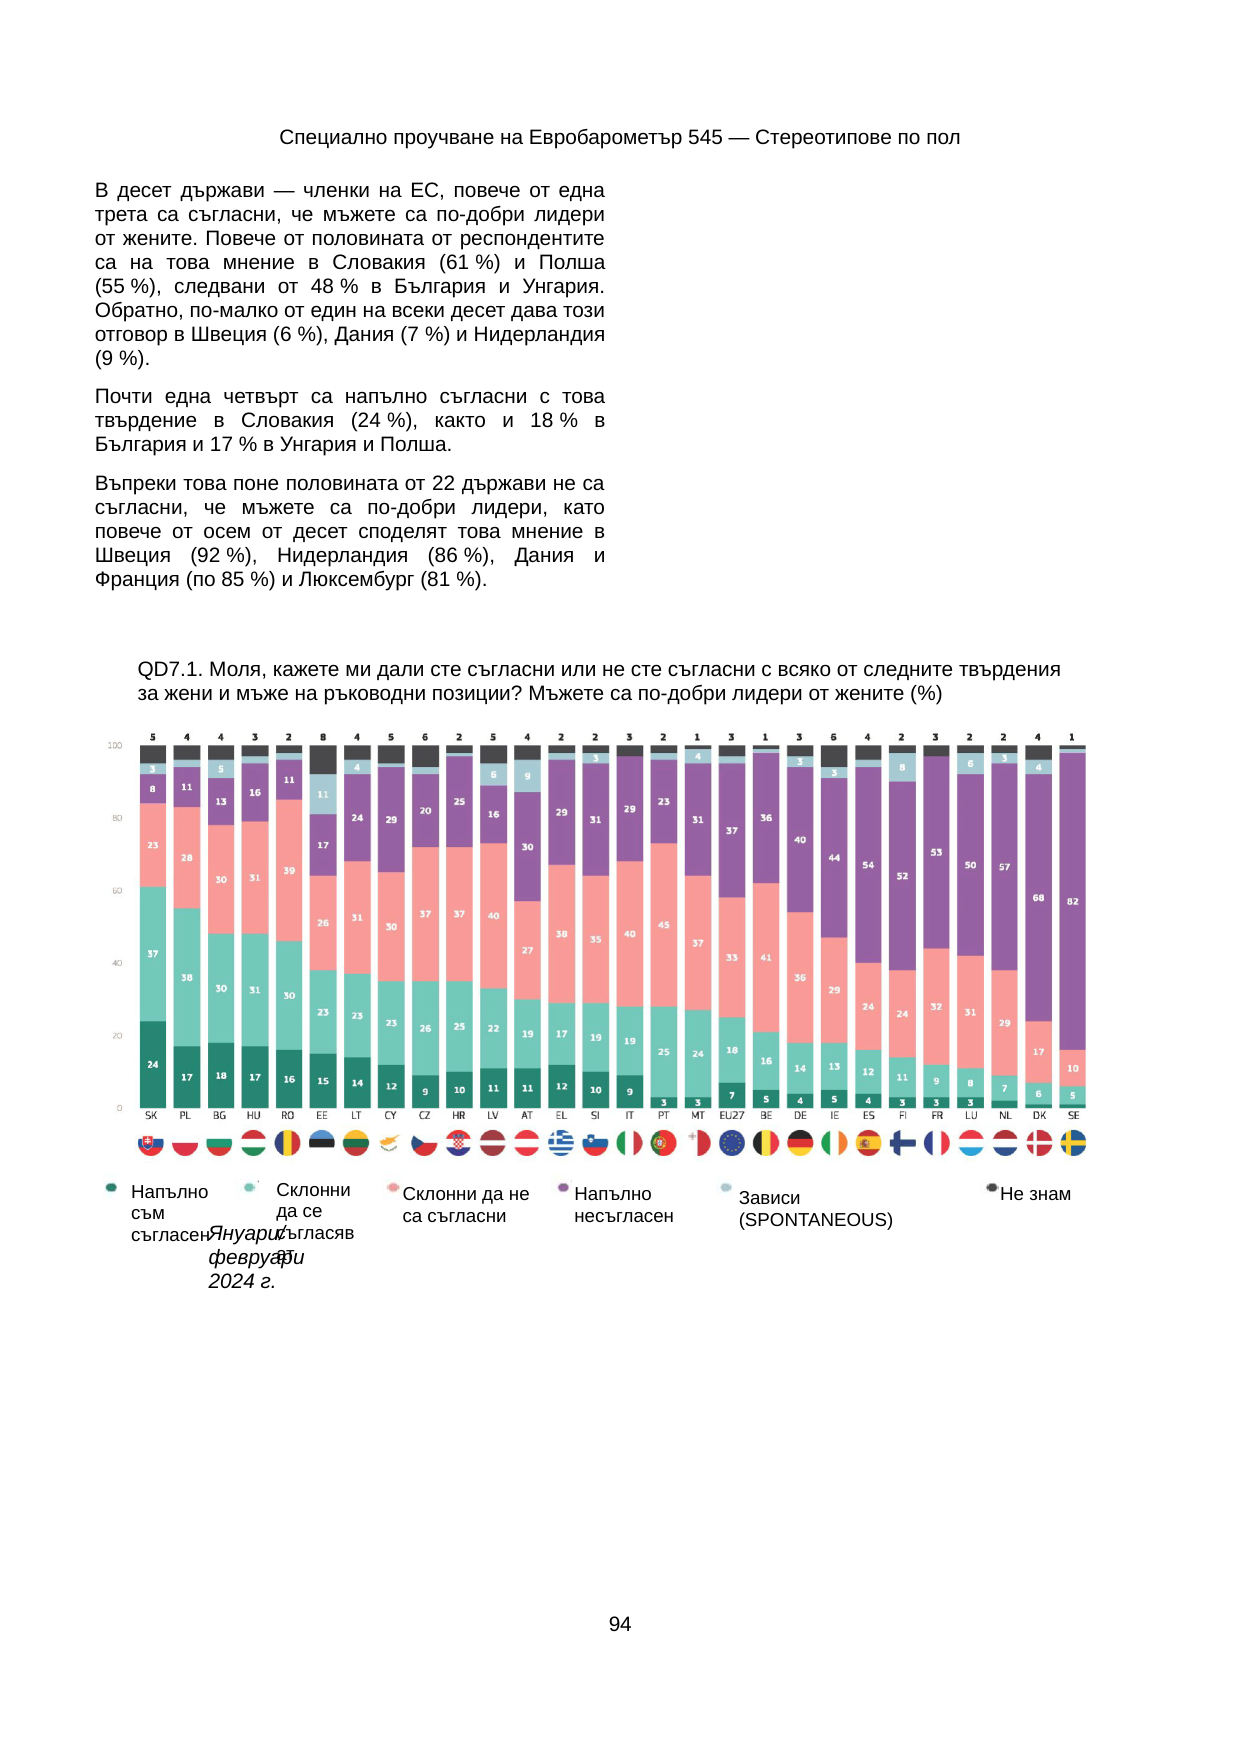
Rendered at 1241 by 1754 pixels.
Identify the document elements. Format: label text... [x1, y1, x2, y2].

picture [99, 1166, 999, 1202]
text Почти една четвърт са напълно съгласни с това твърдение в Словакия (24 %), както и 18 % в България и 17 % в Унгария и Полша. [94, 384, 605, 456]
picture [99, 726, 1086, 1163]
text Въпреки това поне половината от 22 държави не са съгласни, че мъжете са по-добри лидери, като повече от осем от десет споделят това мнение в Швеция (92 %), Нидерландия (86 %), Дания и Франция (по 85 %) и Люксембург (81 %). [94, 471, 605, 591]
text В десет държави — членки на ЕС, повече от една трета са съгласни, че мъжете са по-добри лидери от жените. Повече от половината от респондентите са на това мнение в Словакия (61 %) и Полша (55 %), следвани от 48 % в България и Унгария. Обратно, по-малко от един на всеки десет дава този отговор в Швеция (6 %), Дания (7 %) и Нидерландия (9 %). [94, 178, 605, 370]
picture [485, 1191, 490, 1199]
